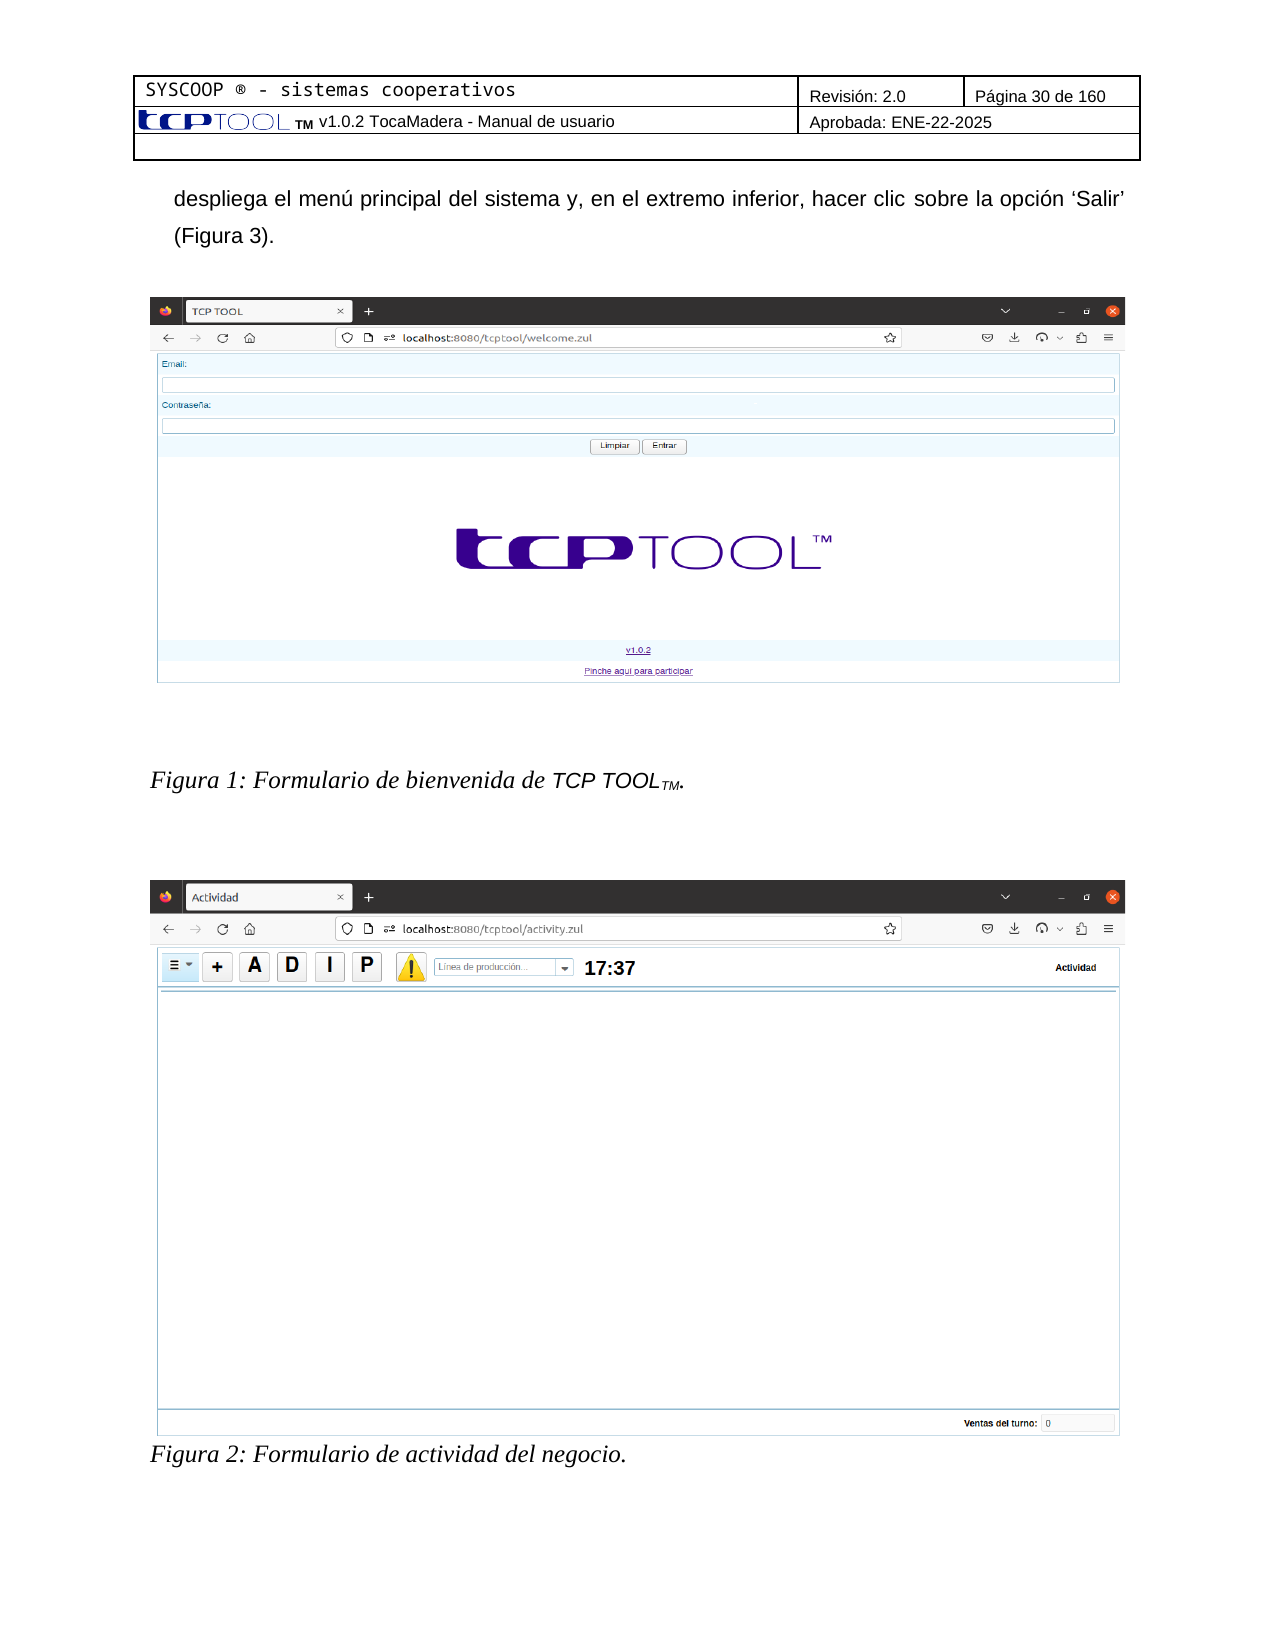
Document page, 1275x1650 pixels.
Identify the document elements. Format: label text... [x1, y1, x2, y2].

list despliega el menú principal del sistema y, en el extremo inferior, hacer clic sobre la opción ‘Salir’ (Figura 3). [150, 186, 1125, 249]
text Figura 2: Formulario de actividad del negocio. [150, 1439, 1125, 1467]
text Figura 1: Formulario de bienvenida de TCP TOOLTM. [150, 765, 1125, 793]
picture [150, 880, 1125, 1439]
picture [150, 297, 1125, 765]
picture [138, 110, 290, 130]
